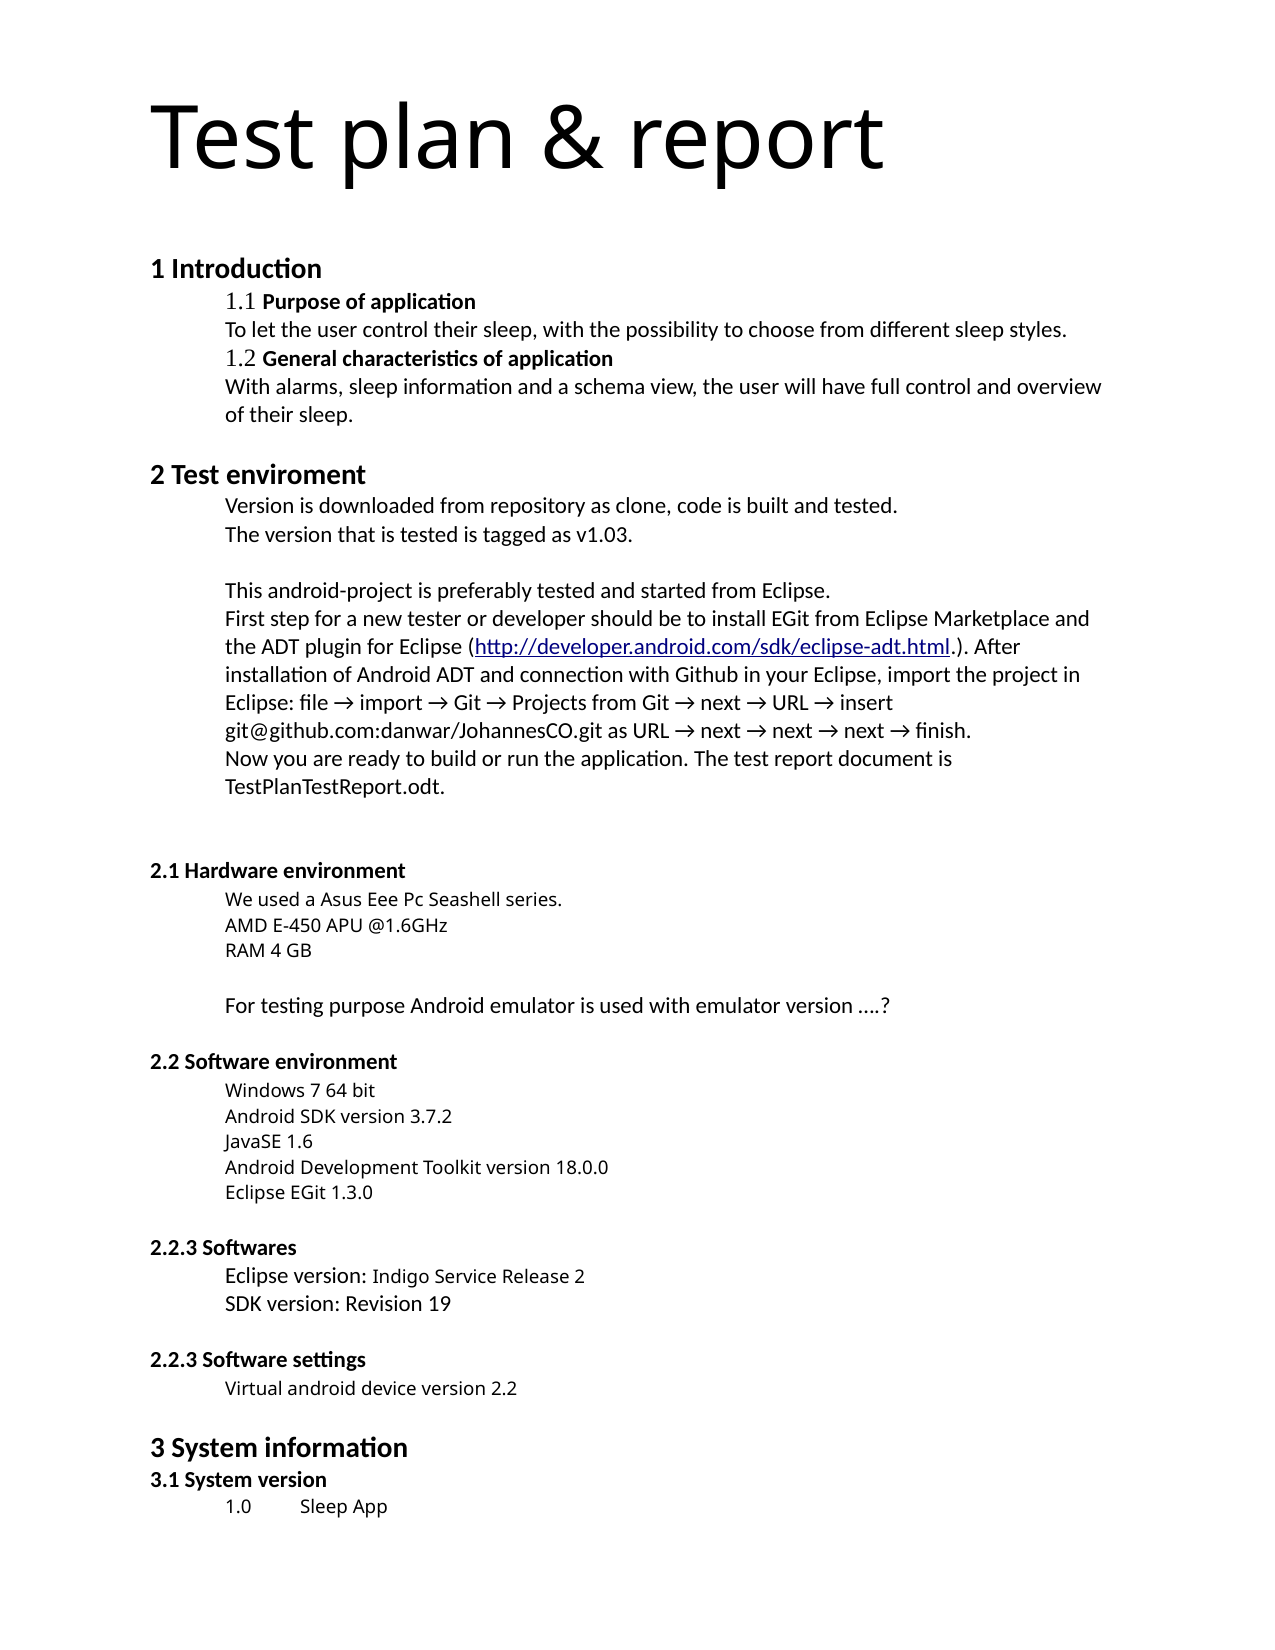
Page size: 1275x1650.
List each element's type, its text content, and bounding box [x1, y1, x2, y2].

text SDK version: Revision 19 [150, 1289, 1125, 1317]
text Eclipse EGit 1.3.0 [150, 1180, 1125, 1205]
text Android SDK version 3.7.2 [150, 1103, 1125, 1129]
text Version is downloaded from repository as clone, code is built and tested. [150, 492, 1125, 520]
list General characteristics of application [225, 343, 1125, 372]
text Test plan & report [150, 75, 1125, 194]
text Android Development Toolkit version 18.0.0 [150, 1154, 1125, 1180]
text 3.1 System version [150, 1465, 1125, 1493]
text 2.2.3 Softwares [150, 1233, 1125, 1261]
text 2.1 Hardware environment [150, 856, 1125, 884]
text JavaSE 1.6 [150, 1129, 1125, 1154]
text AMD E-450 APU @1.6GHz [150, 912, 1125, 937]
text 1 Introduction [150, 250, 1125, 286]
text Eclipse version: Indigo Service Release 2 [150, 1261, 1125, 1289]
text RAM 4 GB [150, 937, 1125, 963]
text 2 Test enviroment [150, 456, 1125, 492]
text This android-project is preferably tested and started from Eclipse. [225, 576, 1125, 604]
list Purpose of application [225, 286, 1125, 315]
text We used a Asus Eee Pc Seashell series. [150, 884, 1125, 912]
text The version that is tested is tagged as v1.03. [150, 520, 1125, 548]
text Now you are ready to build or run the application. The test report document is TestPlanTestReport.odt. [225, 744, 1125, 800]
text To let the user control their sleep, with the possibility to choose from different sleep styles. [150, 315, 1125, 343]
text First step for a new tester or developer should be to install EGit from Eclipse Marketplace and the ADT plugin for Eclipse (http://developer.android.com/sdk/eclipse-adt.html.). After installation of Android ADT and connection with Github in your Eclipse, import the project in Eclipse: file → import → Git → Projects from Git → next → URL → insert git@github.com:danwar/JohannesCO.git as URL → next → next → next → finish. [225, 604, 1125, 744]
text 2.2 Software environment [150, 1047, 1125, 1075]
text 1.0 Sleep App [150, 1493, 1125, 1518]
text Virtual android device version 2.2 [150, 1373, 1125, 1401]
text With alarms, sleep information and a schema view, the user will have full control and overview of their sleep. [225, 372, 1125, 428]
text For testing purpose Android emulator is used with emulator version ….? [225, 991, 1125, 1019]
text 2.2.3 Software settings [150, 1345, 1125, 1373]
text Windows 7 64 bit [150, 1075, 1125, 1103]
text 3 System information [150, 1429, 1125, 1465]
